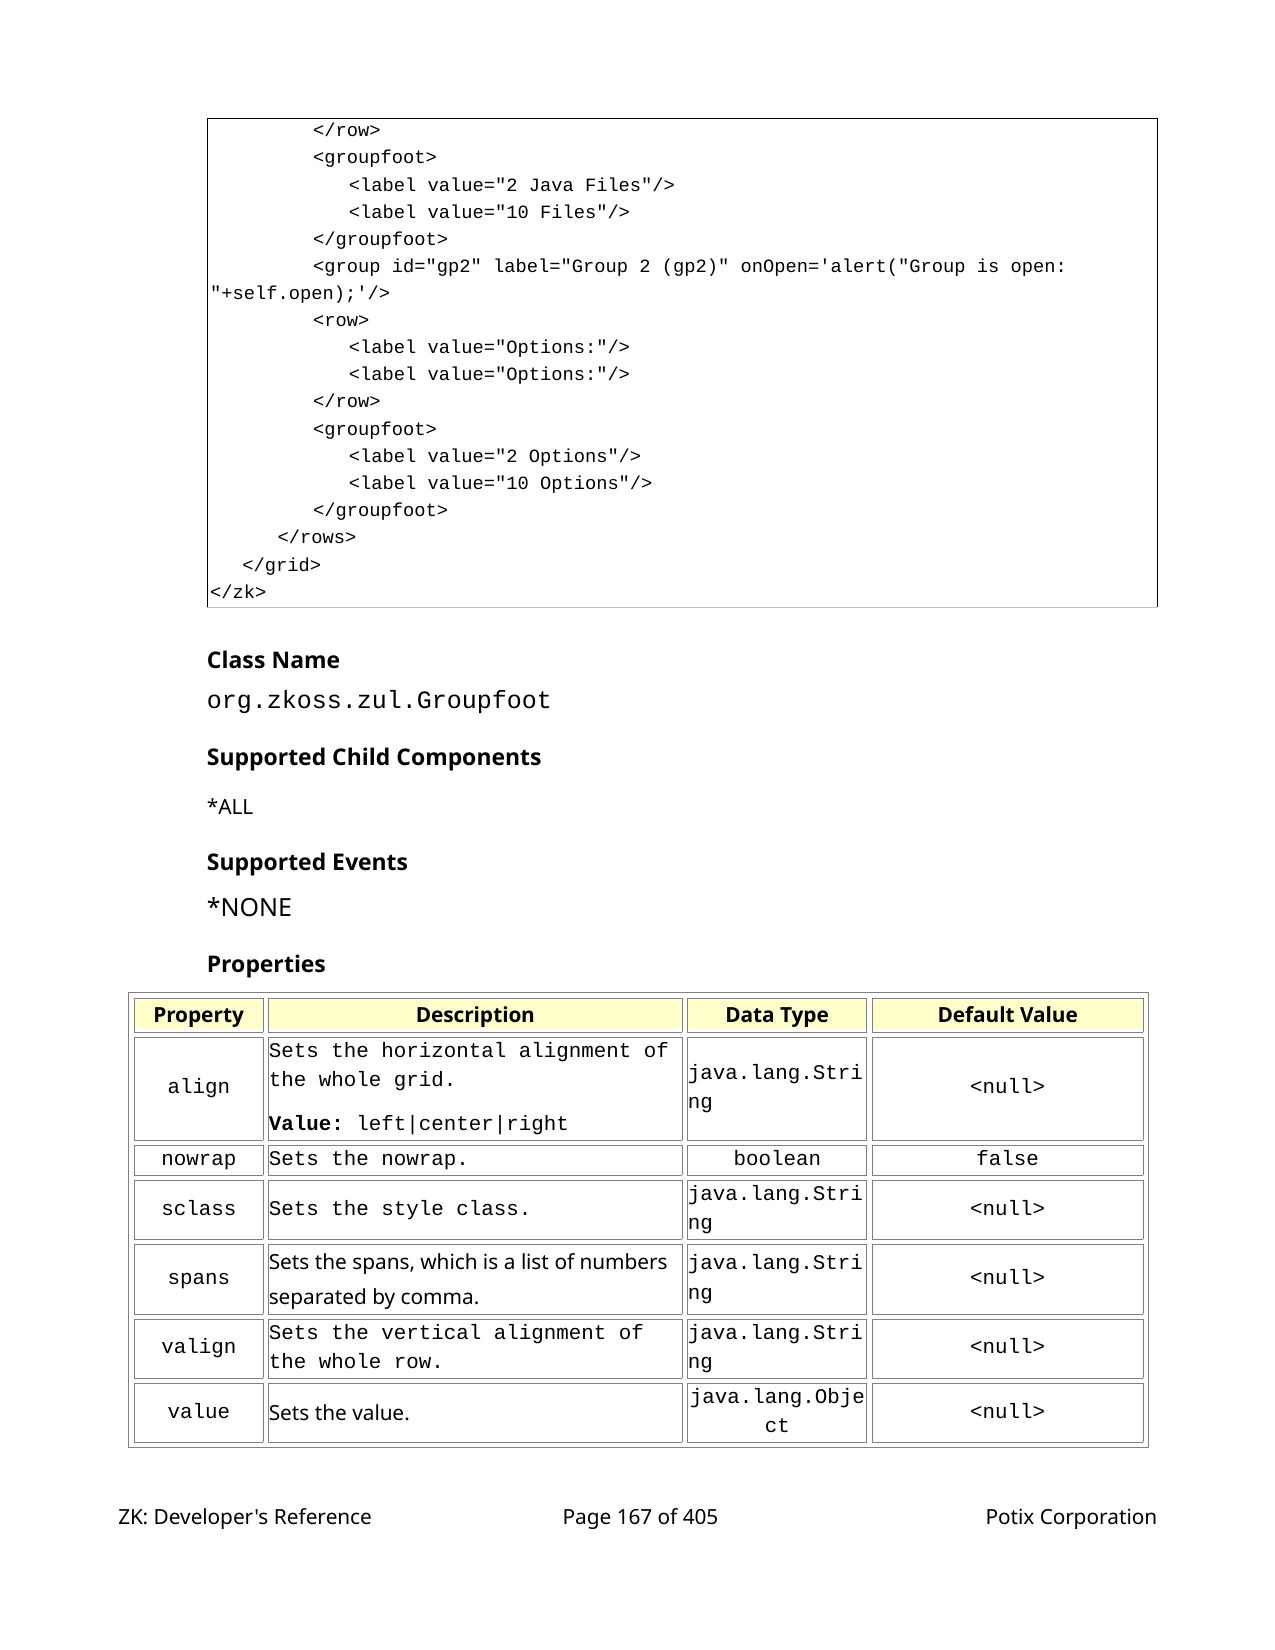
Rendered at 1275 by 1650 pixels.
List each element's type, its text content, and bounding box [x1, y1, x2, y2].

text <label value="2 Options"/> [208, 444, 1157, 468]
text <label value="2 Java Files"/> [208, 172, 1157, 197]
table_cell java.lang.String [685, 1314, 869, 1378]
table_header Default Value [869, 993, 1146, 1032]
text </zk> [208, 580, 1157, 607]
text <label value="10 Options"/> [208, 471, 1157, 495]
table_cell sclass [131, 1175, 266, 1239]
subtitle Class Name [207, 644, 1157, 675]
text org.zkoss.zul.Groupfoot [207, 687, 1157, 716]
table_cell Sets the style class. [266, 1175, 685, 1239]
table_cell spans [131, 1239, 266, 1313]
table_cell <null> [869, 1175, 1146, 1239]
text </groupfoot> [208, 227, 1157, 251]
text <row> [208, 308, 1157, 332]
subtitle Supported Events [207, 846, 1157, 877]
table_cell valign [131, 1314, 266, 1378]
table_cell nowrap [131, 1140, 266, 1175]
table_header Data Type [685, 993, 869, 1032]
text </grid> [208, 552, 1157, 577]
table_cell <null> [869, 1314, 1146, 1378]
text *ALL [207, 792, 1157, 821]
text </row> [208, 389, 1157, 414]
table_cell <null> [869, 1378, 1146, 1442]
table_cell Sets the vertical alignment of the whole row. [266, 1314, 685, 1378]
table_cell Sets the nowrap. [266, 1140, 685, 1175]
table_cell Sets the value. [266, 1378, 685, 1442]
subtitle Supported Child Components [207, 741, 1157, 772]
table_cell java.lang.String [685, 1175, 869, 1239]
subtitle Properties [207, 948, 1157, 979]
table_cell value [131, 1378, 266, 1442]
text <groupfoot> [208, 145, 1157, 169]
text <label value="Options:"/> [208, 362, 1157, 386]
table_cell boolean [685, 1140, 869, 1175]
text <label value="Options:"/> [208, 335, 1157, 359]
table_cell align [131, 1032, 266, 1140]
text <label value="10 Files"/> [208, 200, 1157, 224]
table_header Description [266, 993, 685, 1032]
text </groupfoot> [208, 498, 1157, 522]
table_cell java.lang.Object [685, 1378, 869, 1442]
table_cell java.lang.String [685, 1032, 869, 1140]
text <groupfoot> [208, 417, 1157, 441]
table_cell Sets the spans, which is a list of numbers separated by comma. [266, 1239, 685, 1313]
table_cell <null> [869, 1032, 1146, 1140]
text </row> [208, 119, 1157, 142]
table_cell false [869, 1140, 1146, 1175]
table_header Property [131, 993, 266, 1032]
text </rows> [208, 525, 1157, 549]
table_cell java.lang.String [685, 1239, 869, 1313]
table_cell Sets the horizontal alignment of the whole grid. Value: left|center|right [266, 1032, 685, 1140]
text <group id="gp2" label="Group 2 (gp2)" onOpen='alert("Group is open: "+self.open);'/> [208, 254, 1157, 305]
table_cell <null> [869, 1239, 1146, 1313]
text *NONE [207, 889, 1157, 923]
